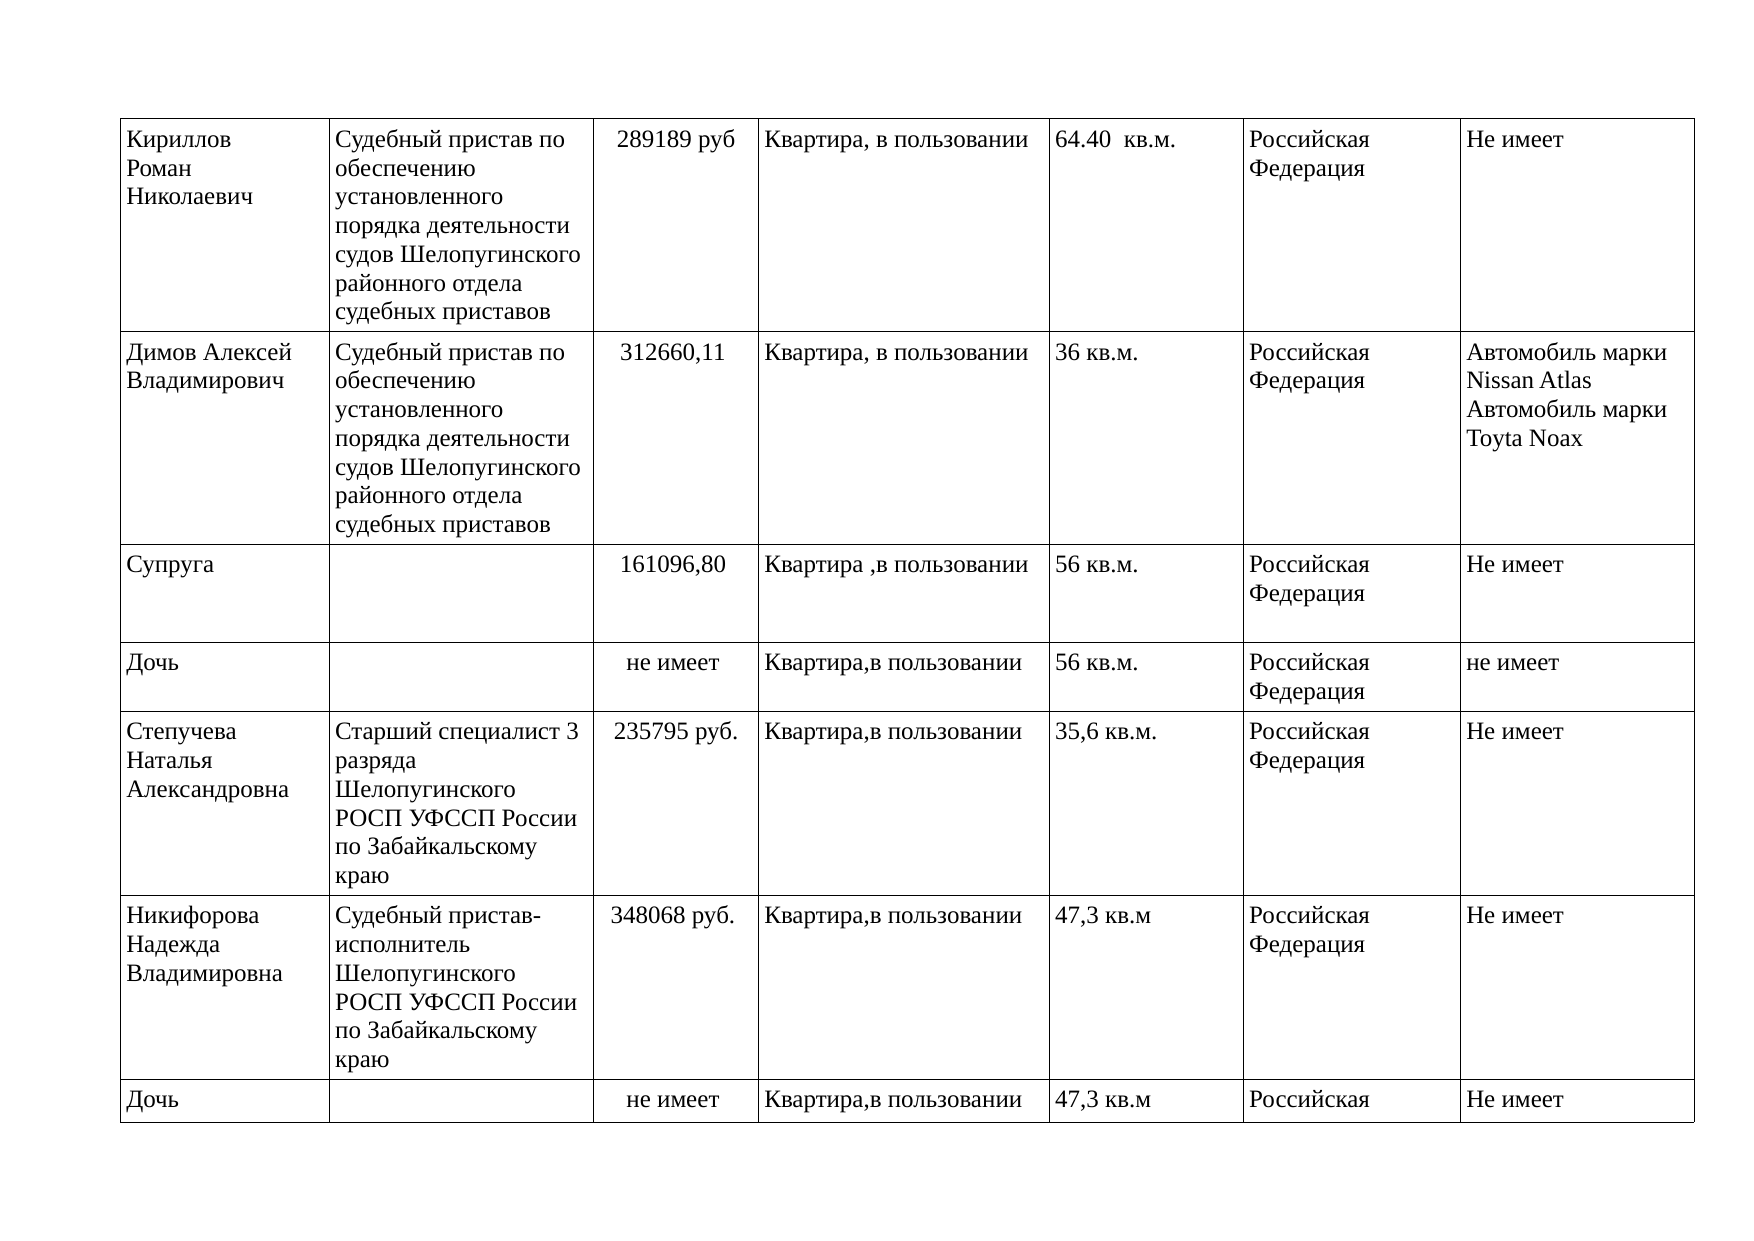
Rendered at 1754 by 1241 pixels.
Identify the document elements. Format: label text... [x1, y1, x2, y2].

table_cell Кириллов Роман Николаевич [121, 119, 329, 331]
table_cell Российская Федерация [1244, 643, 1460, 711]
table_cell 235795 руб. [594, 712, 758, 895]
table_cell 348068 руб. [594, 896, 758, 1079]
table_cell Квартира, в пользовании [759, 119, 1049, 331]
table_cell не имеет [1461, 643, 1694, 711]
table_cell Судебный пристав-исполнитель Шелопугинского РОСП УФССП России по Забайкальскому краю [330, 896, 593, 1079]
table_cell Старший специалист 3 разряда Шелопугинского РОСП УФССП России по Забайкальскому краю [330, 712, 593, 895]
table_cell Квартира,в пользовании [759, 643, 1049, 711]
table_cell 289189 руб [594, 119, 758, 331]
table_cell [330, 643, 593, 711]
table_cell Российская [1244, 1080, 1460, 1122]
table_cell Автомобиль марки Nissan Atlas Автомобиль марки Toyta Noax [1461, 332, 1694, 544]
table_cell 312660,11 [594, 332, 758, 544]
table_cell 64.40 кв.м. [1050, 119, 1243, 331]
table_cell Димов Алексей Владимирович [121, 332, 329, 544]
table_cell Российская Федерация [1244, 712, 1460, 895]
table_cell Российская Федерация [1244, 332, 1460, 544]
table_cell Не имеет [1461, 119, 1694, 331]
table_cell 56 кв.м. [1050, 545, 1243, 642]
table_cell Судебный пристав по обеспечению установленного порядка деятельности судов Шелопугинского районного отдела судебных приставов [330, 119, 593, 331]
table_cell 36 кв.м. [1050, 332, 1243, 544]
table_cell Никифорова Надежда Владимировна [121, 896, 329, 1079]
table_cell Супруга [121, 545, 329, 642]
table_cell Российская Федерация [1244, 119, 1460, 331]
table_cell не имеет [594, 643, 758, 711]
table_cell Квартира ,в пользовании [759, 545, 1049, 642]
table_cell Не имеет [1461, 1080, 1694, 1122]
table_cell Квартира,в пользовании [759, 712, 1049, 895]
table_cell [330, 545, 593, 642]
table_cell 47,3 кв.м [1050, 1080, 1243, 1122]
table_cell 35,6 кв.м. [1050, 712, 1243, 895]
table_cell Квартира,в пользовании [759, 1080, 1049, 1122]
table_cell Степучева Наталья Александровна [121, 712, 329, 895]
table_cell Квартира,в пользовании [759, 896, 1049, 1079]
table_cell 161096,80 [594, 545, 758, 642]
table_cell Дочь [121, 1080, 329, 1122]
table_cell [330, 1080, 593, 1122]
table_cell Не имеет [1461, 712, 1694, 895]
table_cell Квартира, в пользовании [759, 332, 1049, 544]
table_cell Судебный пристав по обеспечению установленного порядка деятельности судов Шелопугинского районного отдела судебных приставов [330, 332, 593, 544]
table_cell Не имеет [1461, 896, 1694, 1079]
table_cell Российская Федерация [1244, 545, 1460, 642]
table_cell не имеет [594, 1080, 758, 1122]
table_cell Российская Федерация [1244, 896, 1460, 1079]
table_cell 56 кв.м. [1050, 643, 1243, 711]
table_cell Не имеет [1461, 545, 1694, 642]
table_cell Дочь [121, 643, 329, 711]
table_cell 47,3 кв.м [1050, 896, 1243, 1079]
